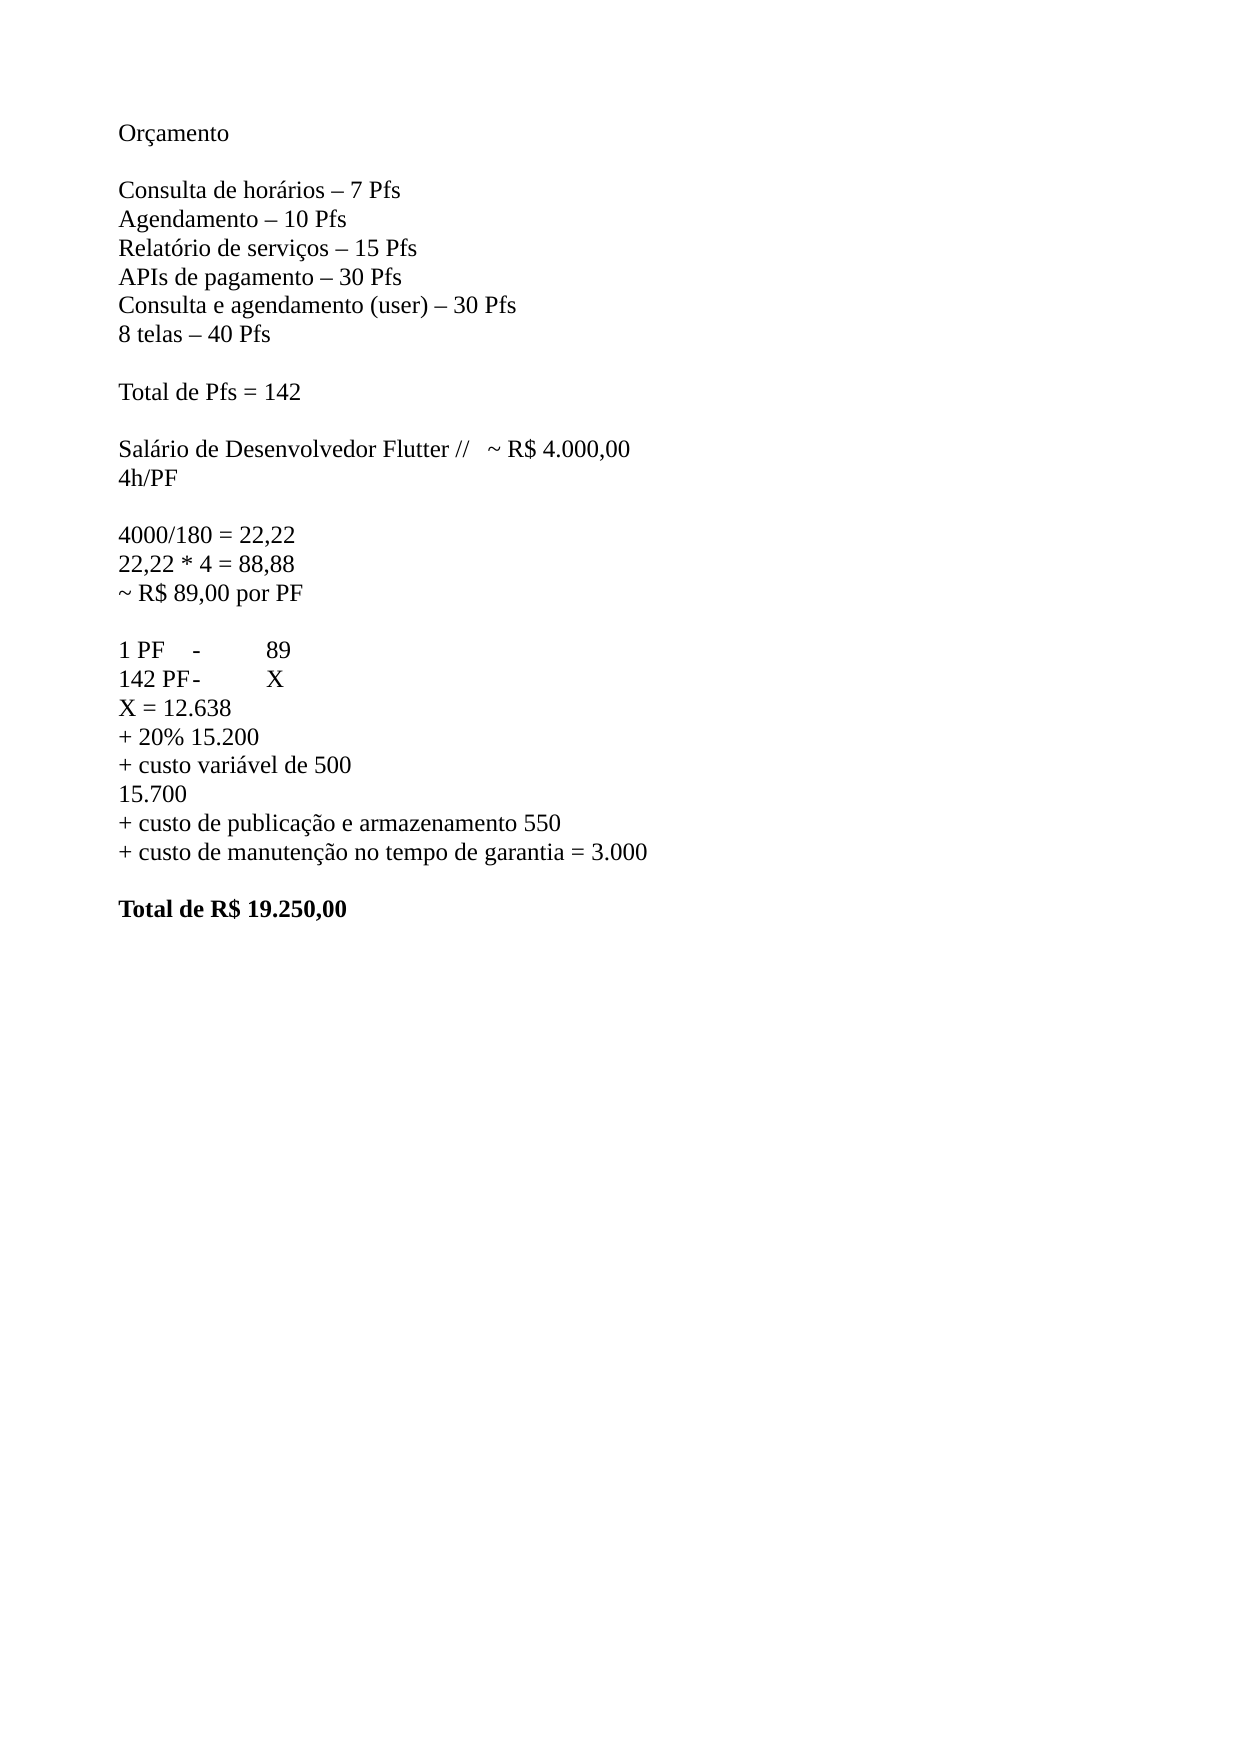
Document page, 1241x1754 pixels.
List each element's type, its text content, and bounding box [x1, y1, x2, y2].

text X = 12.638 [118, 693, 1122, 722]
text Salário de Desenvolvedor Flutter // ~ R$ 4.000,00 [118, 434, 1122, 463]
text 22,22 * 4 = 88,88 [118, 549, 1122, 578]
text APIs de pagamento – 30 Pfs [118, 262, 1122, 291]
text Agendamento – 10 Pfs [118, 204, 1122, 233]
text 4h/PF [118, 463, 1122, 492]
text + custo de publicação e armazenamento 550 [118, 808, 1122, 837]
text 4000/180 = 22,22 [118, 521, 1122, 549]
text Consulta e agendamento (user) – 30 Pfs [118, 291, 1122, 319]
text Consulta de horários – 7 Pfs [118, 176, 1122, 204]
text Orçamento [118, 118, 1122, 147]
text + custo variável de 500 [118, 751, 1122, 779]
text + 20% 15.200 [118, 722, 1122, 751]
text Relatório de serviços – 15 Pfs [118, 233, 1122, 262]
text 8 telas – 40 Pfs [118, 319, 1122, 348]
text + custo de manutenção no tempo de garantia = 3.000 [118, 837, 1122, 866]
text 1 PF - 89 [118, 636, 1122, 664]
text 15.700 [118, 779, 1122, 808]
text 142 PF - X [118, 664, 1122, 693]
text Total de R$ 19.250,00 [118, 894, 1122, 923]
text Total de Pfs = 142 [118, 377, 1122, 406]
text ~ R$ 89,00 por PF [118, 578, 1122, 607]
